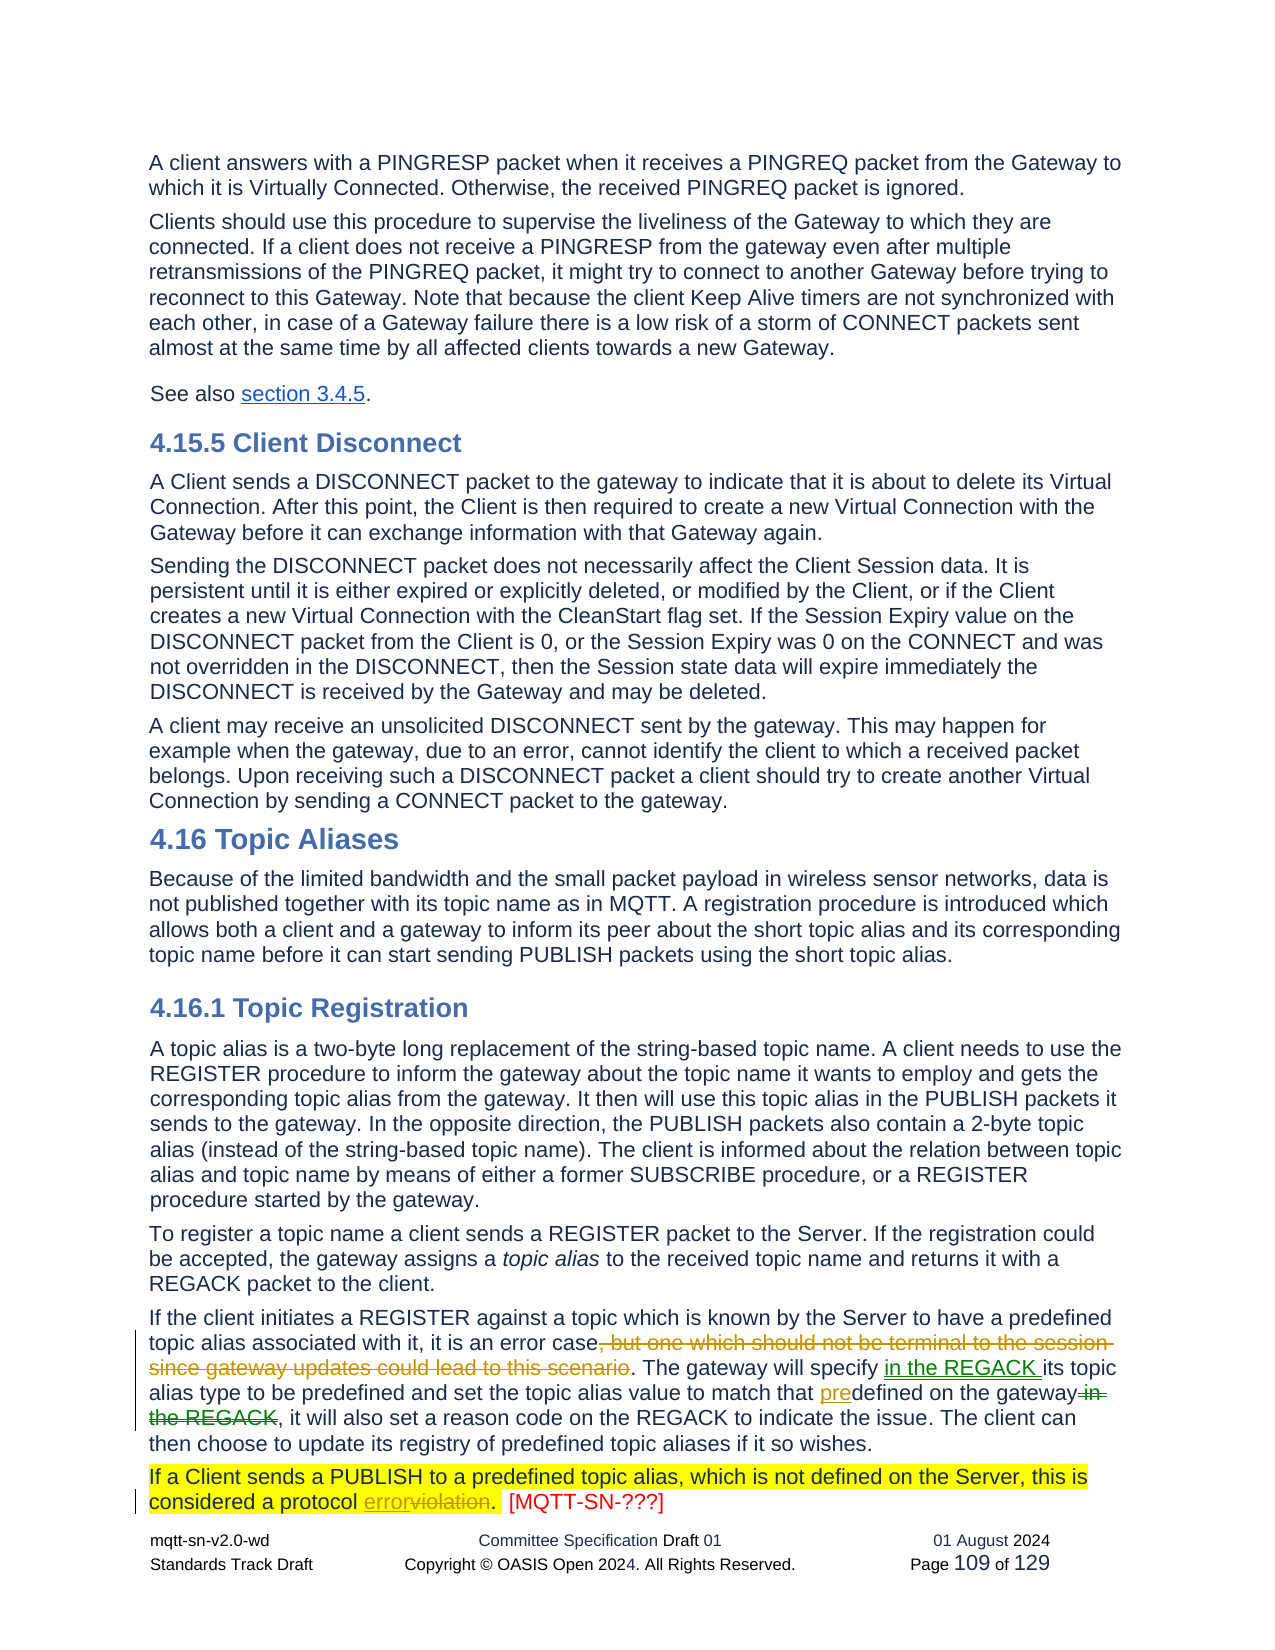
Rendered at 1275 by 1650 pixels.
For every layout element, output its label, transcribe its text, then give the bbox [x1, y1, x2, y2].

text If the client initiates a REGISTER against a topic which is known by the Server to have a predefined topic alias associated with it, it is an error case. The gateway will specify in the REGACK its topic alias type to be predefined and set the topic alias value to match that predefined on the gateway, it will also set a reason code on the REGACK to indicate the issue. The client can then choose to update its registry of predefined topic aliases if it so wishes. [148, 1304, 1124, 1456]
subtitle 4.16 Topic Aliases [150, 822, 1124, 855]
text To register a topic name a client sends a REGISTER packet to the Server. If the registration could be accepted, the gateway assigns a topic alias to the received topic name and returns it with a REGACK packet to the client. [148, 1221, 1124, 1296]
text If a Client sends a PUBLISH to a predefined topic alias, which is not defined on the Server, this is considered a protocol error. [MQTT-SN-???] [148, 1464, 1124, 1514]
text A topic alias is a two-byte long replacement of the string-based topic name. A client needs to use the REGISTER procedure to inform the gateway about the topic name it wants to employ and gets the corresponding topic alias from the gateway. It then will use this topic alias in the PUBLISH packets it sends to the gateway. In the opposite direction, the PUBLISH packets also contain a 2-byte topic alias (instead of the string-based topic name). The client is informed about the relation between topic alias and topic name by means of either a former SUBSCRIBE procedure, or a REGISTER procedure started by the gateway. [149, 1036, 1124, 1212]
subtitle 4.15.5 Client Disconnect [150, 427, 1124, 458]
text A client answers with a PINGRESP packet when it receives a PINGREQ packet from the Gateway to which it is Virtually Connected. Otherwise, the received PINGREQ packet is ignored. [148, 150, 1124, 200]
text Clients should use this procedure to supervise the liveliness of the Gateway to which they are connected. If a client does not receive a PINGRESP from the gateway even after multiple retransmissions of the PINGREQ packet, it might try to connect to another Gateway before trying to reconnect to this Gateway. Note that because the client Keep Alive timers are not synchronized with each other, in case of a Gateway failure there is a low risk of a storm of CONNECT packets sent almost at the same time by all affected clients towards a new Gateway. [148, 209, 1124, 360]
text Because of the limited bandwidth and the small packet payload in wireless sensor networks, data is not published together with its topic name as in MQTT. A registration procedure is introduced which allows both a client and a gateway to inform its peer about the short topic alias and its corresponding topic name before it can start sending PUBLISH packets using the short topic alias. [148, 866, 1124, 967]
subtitle 4.16.1 Topic Registration [150, 992, 1124, 1023]
text A client may receive an unsolicited DISCONNECT sent by the gateway. This may happen for example when the gateway, due to an error, cannot identify the client to which a received packet belongs. Upon receiving such a DISCONNECT packet a client should try to create another Virtual Connection by sending a CONNECT packet to the gateway. [148, 712, 1124, 813]
text Sending the DISCONNECT packet does not necessarily affect the Client Session data. It is persistent until it is either expired or explicitly deleted, or modified by the Client, or if the Client creates a new Virtual Connection with the CleanStart flag set. If the Session Expiry value on the DISCONNECT packet from the Client is 0, or the Session Expiry was 0 on the CONNECT and was not overridden in the DISCONNECT, then the Session state data will expire immediately the DISCONNECT is received by the Gateway and may be deleted. [149, 553, 1124, 704]
text A Client sends a DISCONNECT packet to the gateway to indicate that it is about to delete its Virtual Connection. After this point, the Client is then required to create a new Virtual Connection with the Gateway before it can exchange information with that Gateway again. [149, 469, 1124, 544]
text See also section 3.4.5. [150, 381, 1124, 406]
